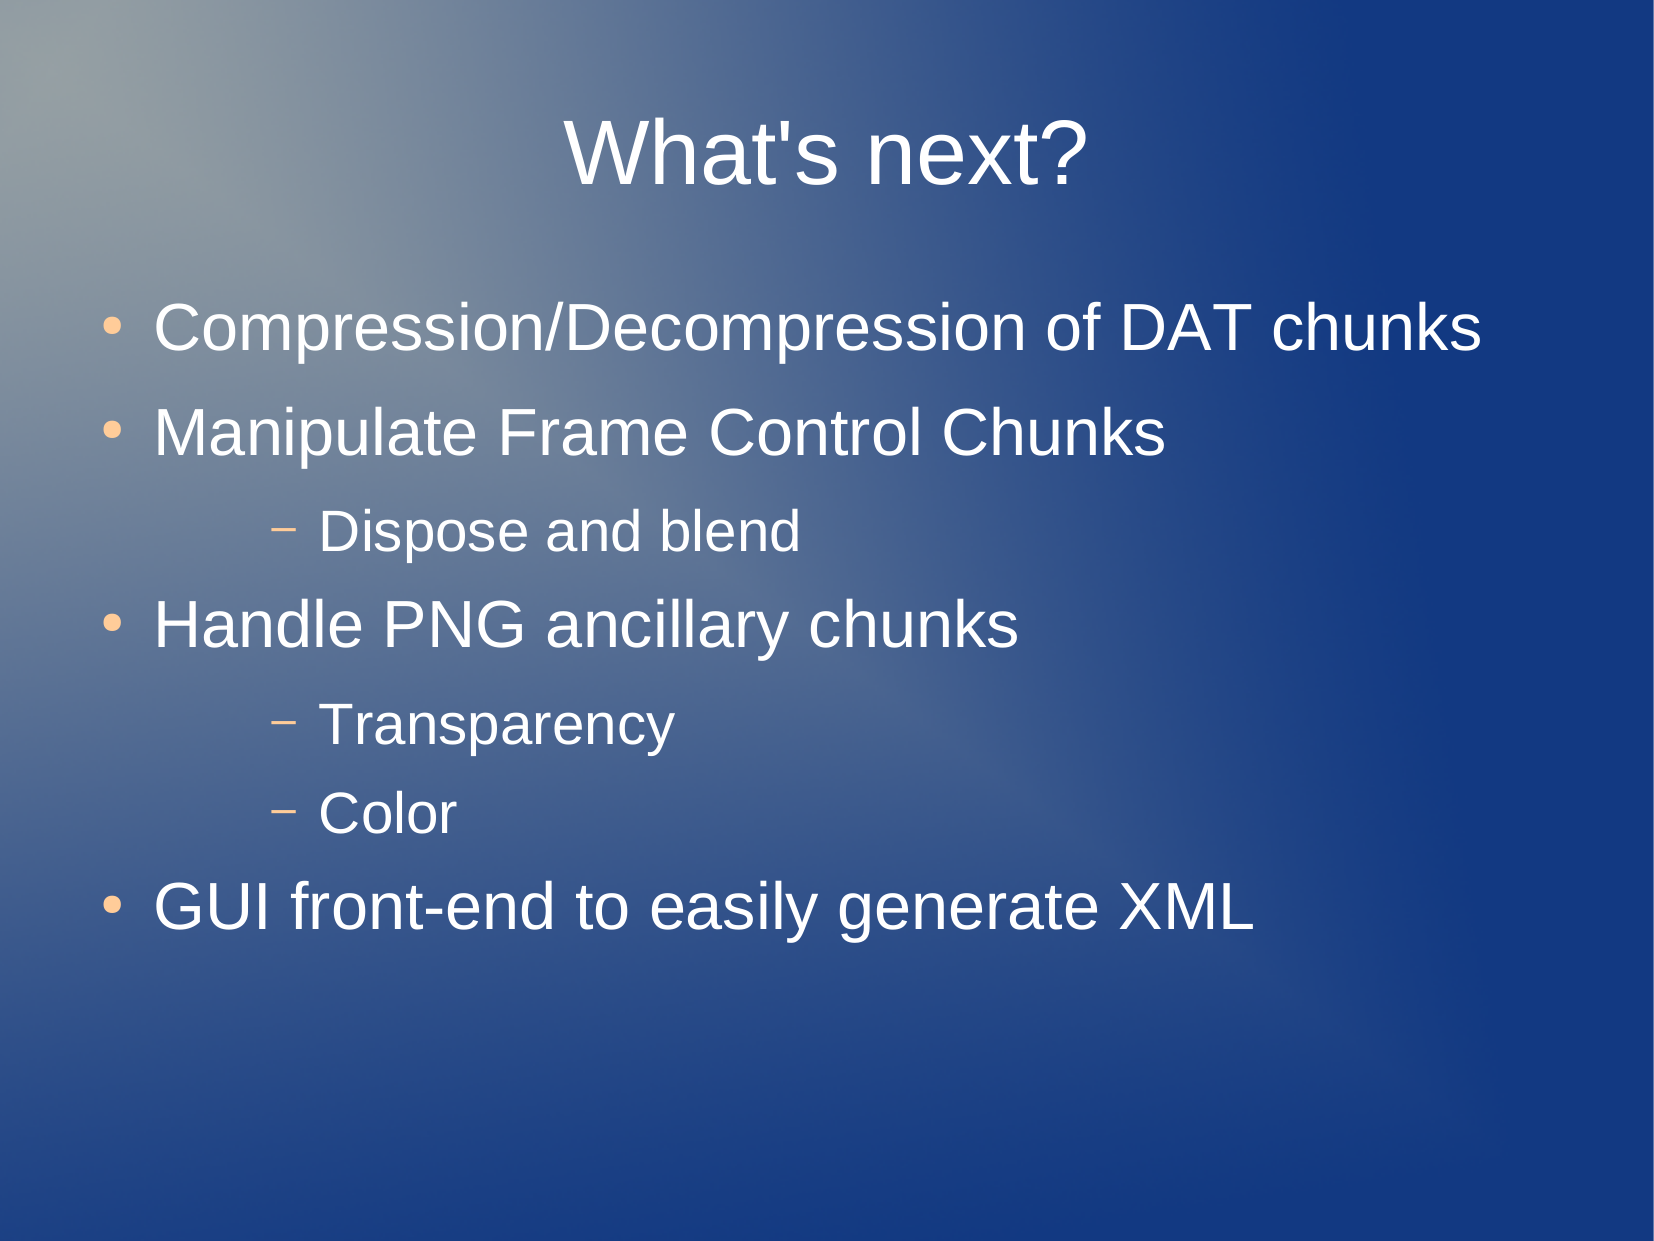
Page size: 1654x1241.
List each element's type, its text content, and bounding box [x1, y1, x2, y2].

picture [0, 0, 1654, 1241]
title What's next? [82, 56, 1571, 250]
list Compression/Decompression of DAT chunks Manipulate Frame Control Chunks Dispose and blend Handle PNG ancillary chunks Transparency Color GUI front-end to easily generate XML [82, 290, 1571, 1094]
